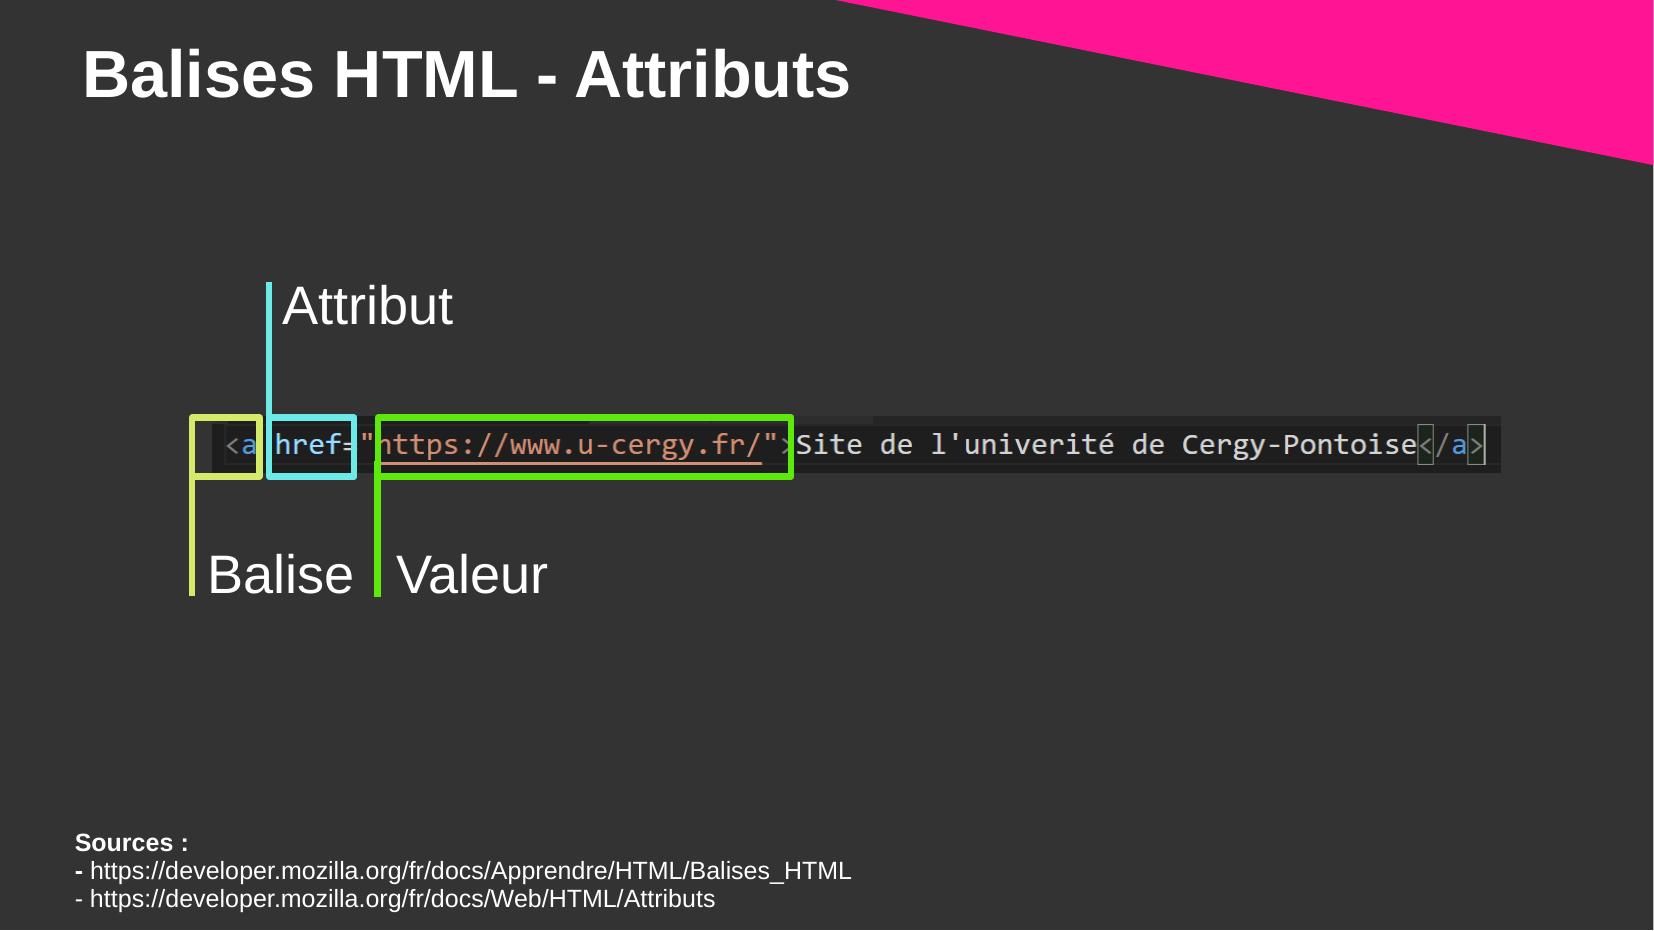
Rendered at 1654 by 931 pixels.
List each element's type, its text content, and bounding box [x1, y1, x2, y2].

title Balise [207, 544, 367, 606]
title Attribut [282, 276, 703, 339]
picture [357, 416, 375, 473]
text_box [835, 0, 1654, 166]
picture [212, 421, 256, 473]
text_box Sources : - https://developer.mozilla.org/fr/docs/Apprendre/HTML/Balises_HTML - https://developer.mozilla.org/fr/docs/Web/HTML/Attributs [59, 821, 1546, 920]
title Valeur [396, 544, 817, 607]
picture [272, 421, 351, 473]
picture [794, 416, 1501, 473]
title Balises HTML - Attributs [82, 37, 1395, 114]
picture [381, 421, 788, 473]
